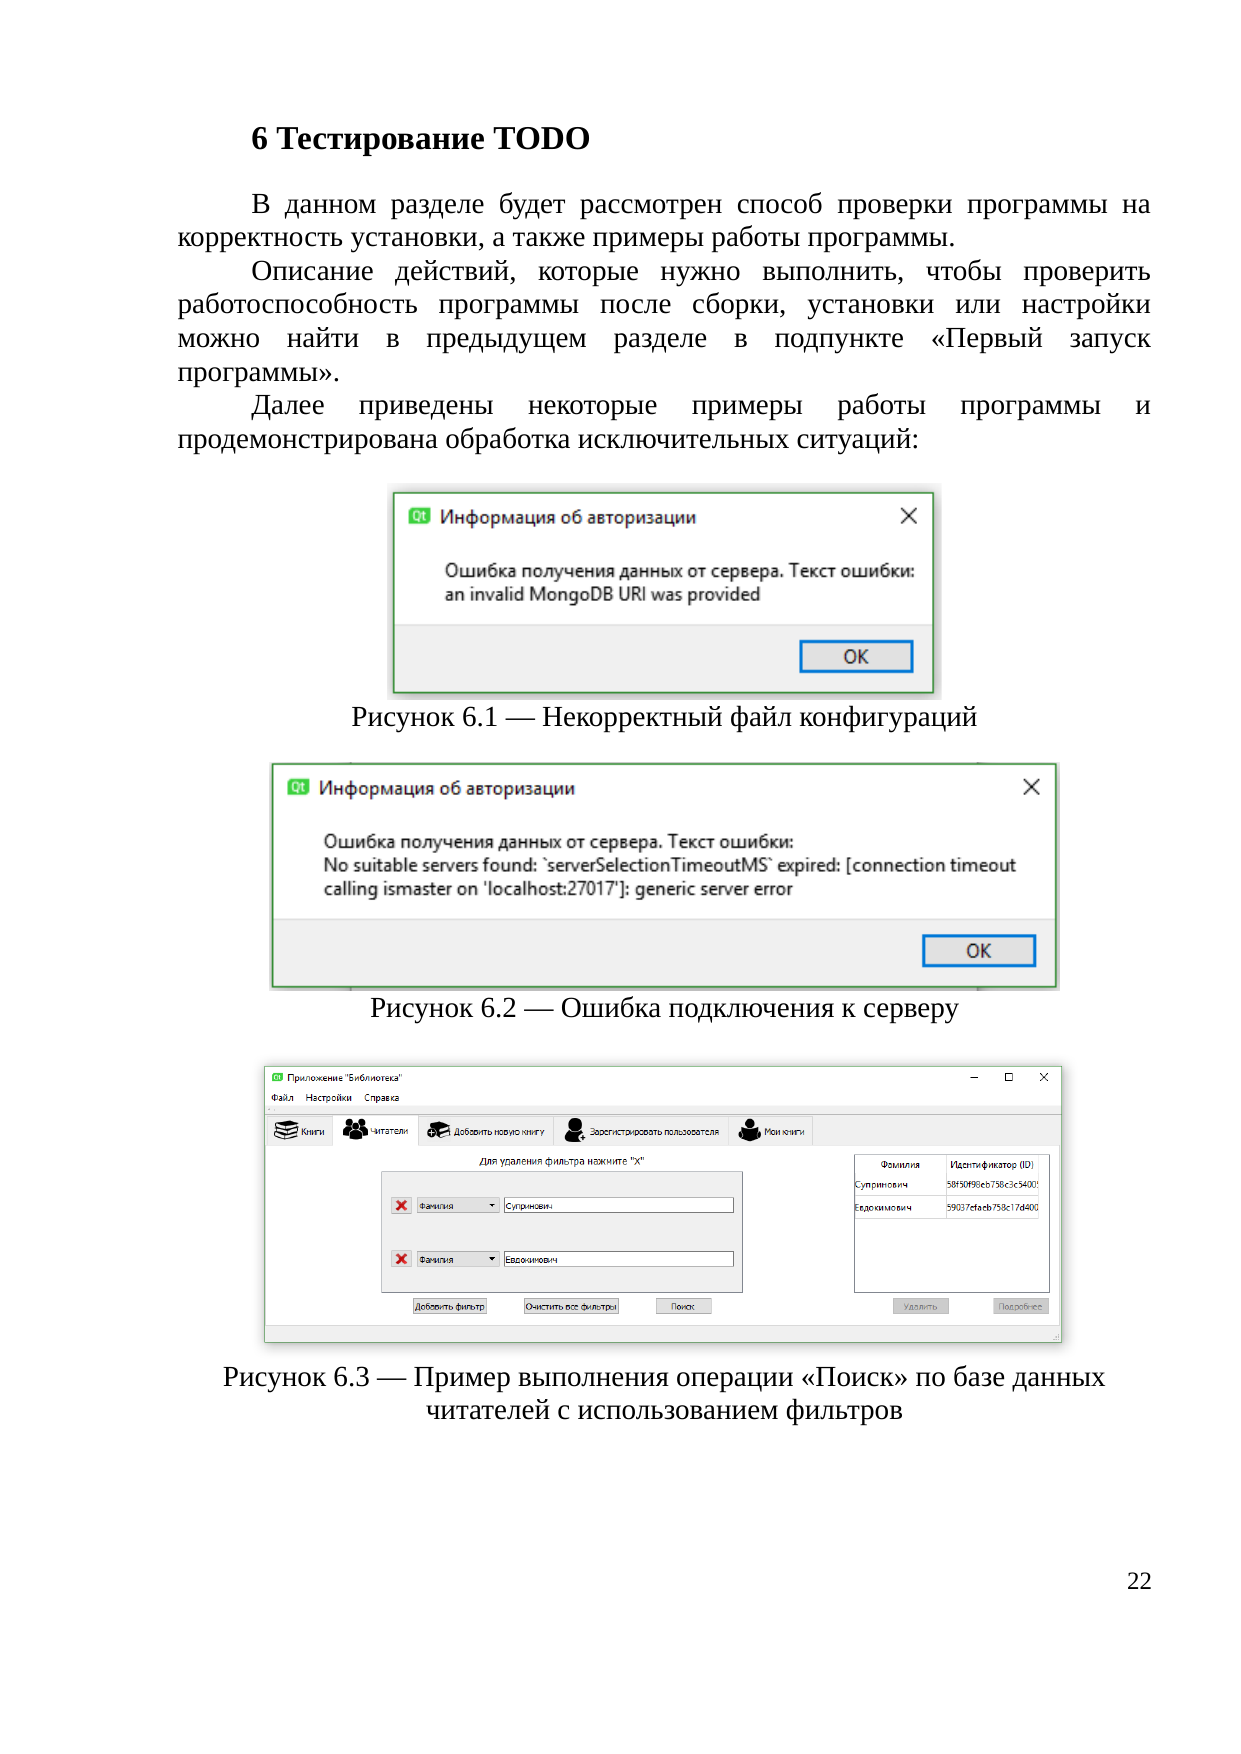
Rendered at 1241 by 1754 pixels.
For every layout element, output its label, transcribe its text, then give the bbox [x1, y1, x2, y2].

picture [251, 1053, 1078, 1359]
text В данном разделе будет рассмотрен способ проверки программы на корректность установки, а также примеры работы программы. [177, 186, 1152, 253]
text Рисунок 6.1 — Некорректный файл конфигураций [177, 699, 1152, 733]
subtitle 6 Тестирование TODO [251, 118, 1152, 156]
text Рисунок 6.2 — Ошибка подключения к серверу [177, 991, 1152, 1024]
text Описание действий, которые нужно выполнить, чтобы проверить работоспособность программы после сборки, установки или настройки можно найти в предыдущем разделе в подпункте «Первый запуск программы». [177, 253, 1152, 387]
text Далее приведены некоторые примеры работы программы и продемонстрирована обработка исключительных ситуаций: [177, 387, 1152, 454]
picture [269, 762, 1060, 991]
text Рисунок 6.3 — Пример выполнения операции «Поиск» по базе данных читателей с использованием фильтров [177, 1359, 1152, 1426]
picture [387, 483, 942, 700]
